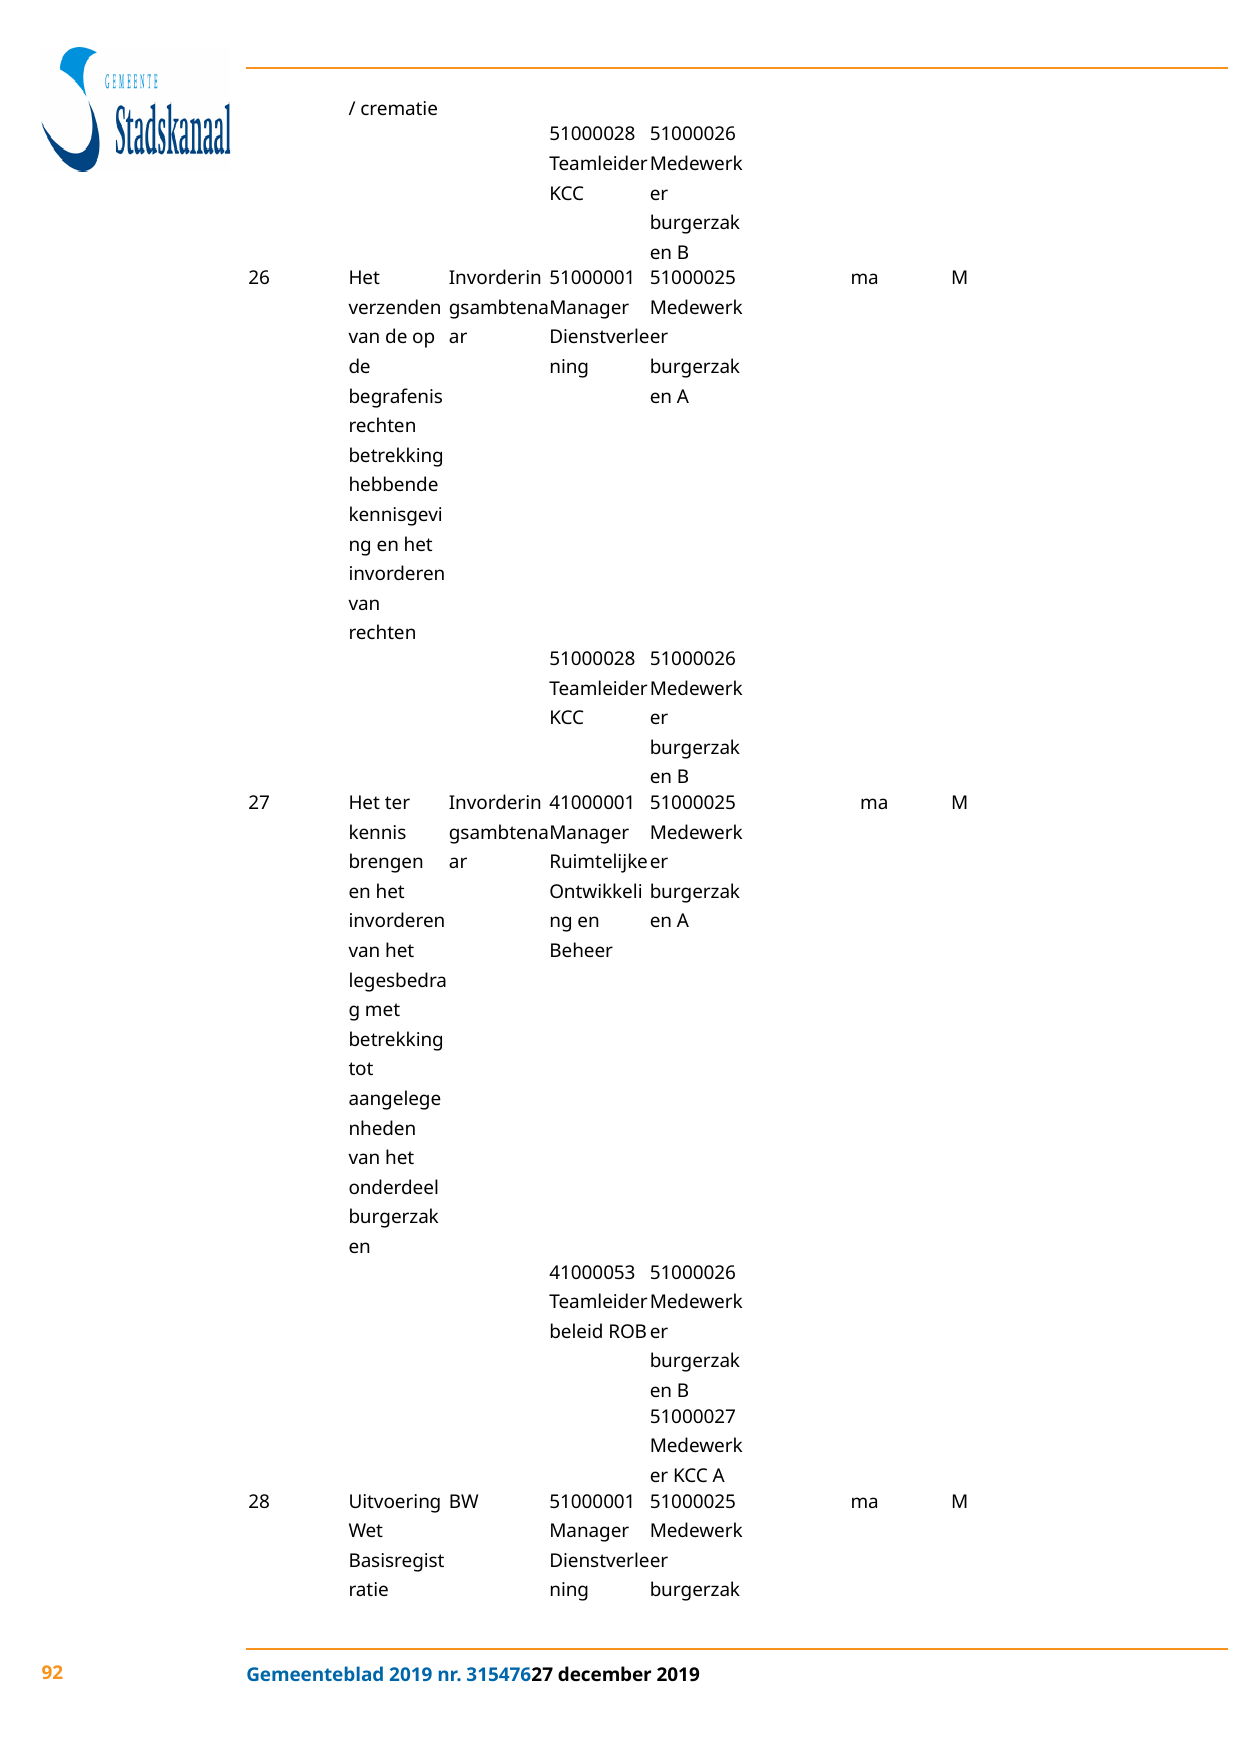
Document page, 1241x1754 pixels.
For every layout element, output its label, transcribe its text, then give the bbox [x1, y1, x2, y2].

table_cell [650, 95, 750, 121]
table_cell [750, 95, 850, 121]
table_cell Uitvoering Wet Basisregistratie [348, 1488, 449, 1602]
table_cell [951, 121, 1051, 264]
table_cell M [951, 1488, 1051, 1602]
table_cell 51000001 Manager Dienstverlening [549, 265, 649, 645]
table_cell [1051, 1403, 1152, 1488]
table_cell [1051, 265, 1152, 645]
table_cell 51000026 Medewerker burgerzaken B [650, 1259, 750, 1403]
table_cell [248, 1403, 348, 1488]
table_cell [248, 645, 348, 789]
table_cell 41000001 Manager Ruimtelijke Ontwikkeling en Beheer [549, 789, 649, 1259]
table_cell 51000025 Medewerker burgerzaken A [650, 789, 750, 1259]
table_cell 51000026 Medewerker burgerzaken B [650, 645, 750, 789]
table_cell [248, 121, 348, 264]
table_cell 51000027 Medewerker KCC A [650, 1403, 750, 1488]
table_cell Het verzenden van de op de begrafenisrechten betrekking hebbende kennisgeving en het invorderen van rechten [348, 265, 449, 645]
table_cell [951, 1403, 1051, 1488]
table_cell [348, 1403, 449, 1488]
table_cell [1051, 789, 1152, 1259]
table_cell ma [850, 1488, 951, 1602]
table_cell [750, 1488, 850, 1602]
table_cell [549, 1403, 649, 1488]
table_cell M [951, 265, 1051, 645]
table_cell [449, 95, 549, 121]
table_cell 51000001 Manager Dienstverlening [549, 1488, 649, 1602]
table_cell [750, 265, 850, 645]
table_cell [951, 645, 1051, 789]
table_cell [1051, 645, 1152, 789]
table_cell 51000025 Medewerker burgerzak [650, 1488, 750, 1602]
table_cell [750, 1403, 850, 1488]
table_cell [449, 645, 549, 789]
table_cell Het ter kennis brengen en het invorderen van het legesbedrag met betrekking tot aangelegenheden van het onderdeel burgerzaken [348, 789, 449, 1259]
table_cell [1051, 1488, 1152, 1602]
table_cell 26 [248, 265, 348, 645]
table_cell [1051, 95, 1152, 121]
table_cell [750, 789, 850, 1259]
table_cell [850, 645, 951, 789]
table_cell [348, 645, 449, 789]
table_cell M [951, 789, 1051, 1259]
table_cell [248, 95, 348, 121]
table_cell [449, 121, 549, 264]
table_cell [850, 1403, 951, 1488]
table_cell Invorderingsambtenaar [449, 265, 549, 645]
table_cell 51000025 Medewerker burgerzaken A [650, 265, 750, 645]
table_cell [750, 645, 850, 789]
table_cell [850, 95, 951, 121]
table_cell 51000028 Teamleider KCC [549, 121, 649, 264]
table_cell [348, 1259, 449, 1403]
table_cell [248, 1259, 348, 1403]
table_cell [850, 121, 951, 264]
table_cell 27 [248, 789, 348, 1259]
table_cell Invorderingsambtenaar [449, 789, 549, 1259]
picture [41, 47, 231, 172]
table_cell 28 [248, 1488, 348, 1602]
table_cell [449, 1259, 549, 1403]
table_cell [850, 1259, 951, 1403]
table_cell [951, 1259, 1051, 1403]
table_cell [348, 121, 449, 264]
table_cell [951, 95, 1051, 121]
table_cell / crematie [348, 95, 449, 121]
table_cell 41000053 Teamleider beleid ROB [549, 1259, 649, 1403]
table_cell [750, 121, 850, 264]
table_cell [1051, 1259, 1152, 1403]
table_cell [1051, 121, 1152, 264]
table_cell [750, 1259, 850, 1403]
table_cell BW [449, 1488, 549, 1602]
table_cell ma [850, 265, 951, 645]
table_cell 51000026 Medewerker burgerzaken B [650, 121, 750, 264]
table_cell [449, 1403, 549, 1488]
table_cell [549, 95, 649, 121]
table_cell ma [850, 789, 951, 1259]
table_cell 51000028 Teamleider KCC [549, 645, 649, 789]
